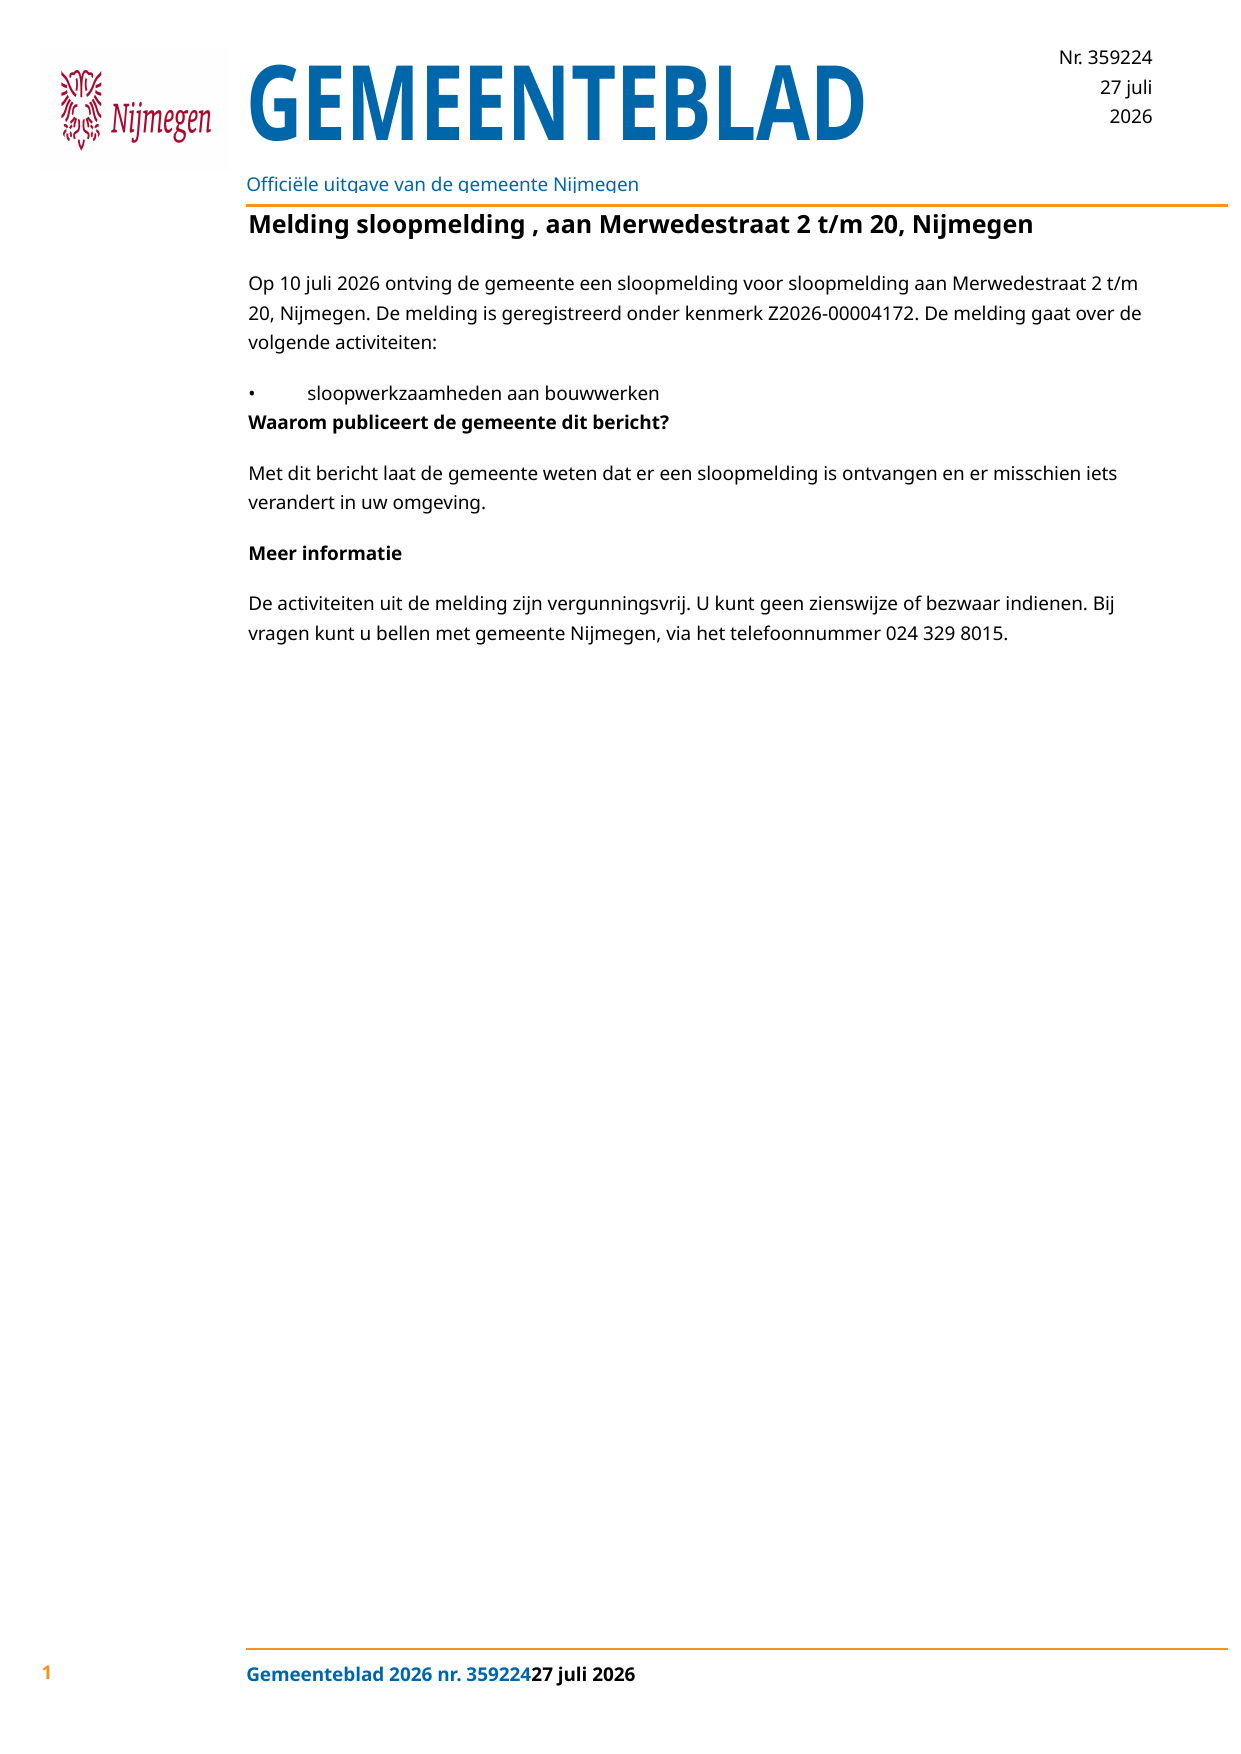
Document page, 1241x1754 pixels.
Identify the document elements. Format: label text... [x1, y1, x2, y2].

text Melding sloopmelding , aan Merwedestraat 2 t/m 20, Nijmegen [248, 207, 1152, 241]
text Met dit bericht laat de gemeente weten dat er een sloopmelding is ontvangen en er misschien iets verandert in uw omgeving. [248, 460, 1152, 515]
text Meer informatie [248, 540, 1152, 566]
text Op 10 juli 2026 ontving de gemeente een sloopmelding voor sloopmelding aan Merwedestraat 2 t/m 20, Nijmegen. De melding is geregistreerd onder kenmerk Z2026-00004172. De melding gaat over de volgende activiteiten: [248, 270, 1152, 355]
text Waarom publiceert de gemeente dit bericht? [248, 409, 1152, 435]
text De activiteiten uit de melding zijn vergunningsvrij. U kunt geen zienswijze of bezwaar indienen. Bij vragen kunt u bellen met gemeente Nijmegen, via het telefoonnummer 024 329 8015. [248, 590, 1152, 646]
list sloopwerkzaamheden aan bouwwerken [248, 380, 1152, 406]
picture [41, 47, 231, 172]
